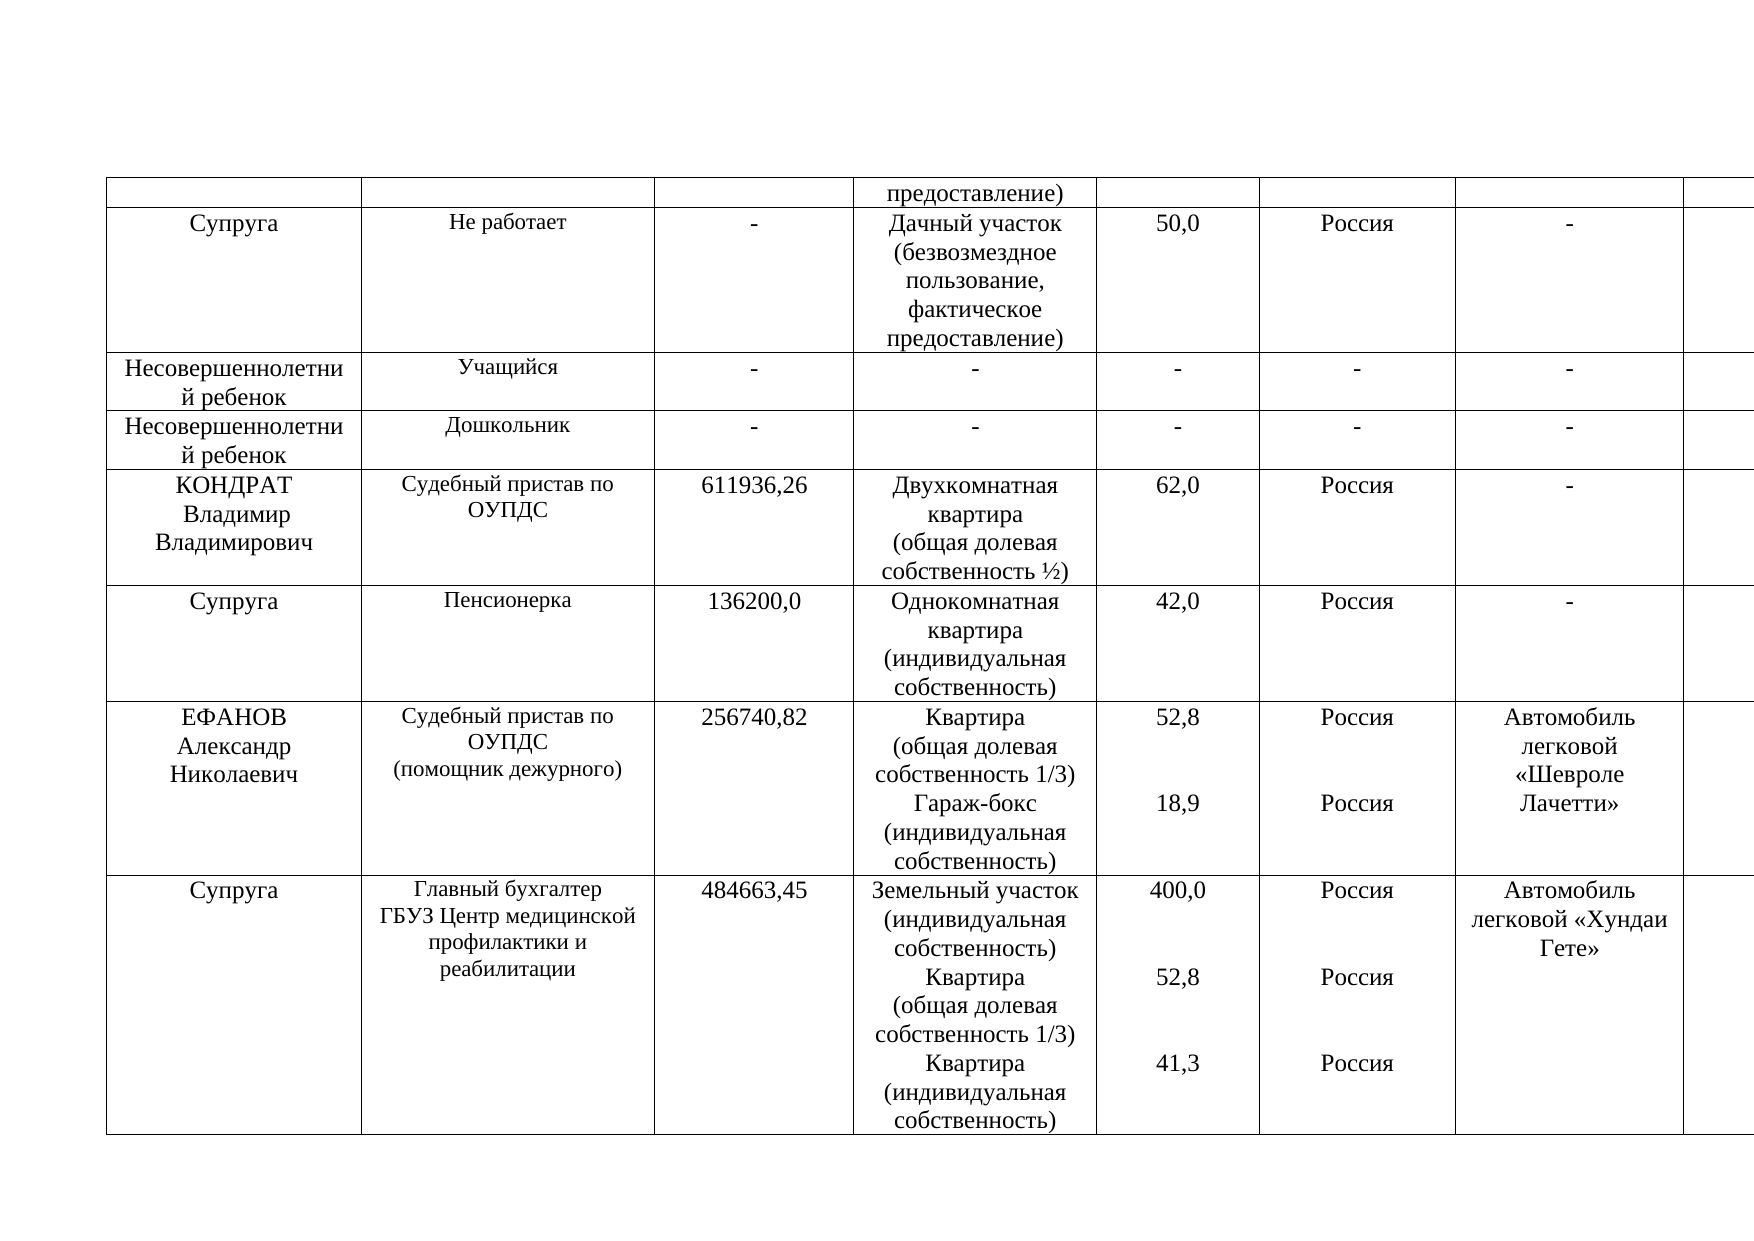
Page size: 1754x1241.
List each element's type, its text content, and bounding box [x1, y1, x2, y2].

table_cell Дачный участок (безвозмездное пользование, фактическое предоставление) [854, 208, 1096, 352]
table_cell 52,8 18,9 [1097, 702, 1259, 874]
table_cell [655, 178, 853, 207]
table_cell 136200,0 [655, 586, 853, 701]
table_cell - [655, 208, 853, 352]
table_cell Главный бухгалтер ГБУЗ Центр медицинской профилактики и реабилитации [362, 876, 654, 1134]
table_cell [1684, 178, 1754, 207]
table_cell Россия [1260, 470, 1455, 585]
table_cell Учащийся [362, 353, 654, 410]
table_cell [1684, 353, 1754, 410]
table_cell КОНДРАТ Владимир Владимирович [107, 470, 361, 585]
table_cell - [1456, 353, 1683, 410]
table_cell [1684, 702, 1754, 874]
table_cell Супруга [107, 208, 361, 352]
table_cell Земельный участок (индивидуальная собственность) Квартира (общая долевая собственность 1/3) Квартира (индивидуальная собственность) [854, 876, 1096, 1134]
table_cell Автомобиль легковой «Хундаи Гете» [1456, 876, 1683, 1134]
table_cell Россия Россия [1260, 702, 1455, 874]
table_cell - [1456, 208, 1683, 352]
table_cell 42,0 [1097, 586, 1259, 701]
table_cell Автомобиль легковой «Шевроле Лачетти» [1456, 702, 1683, 874]
table_cell 62,0 [1097, 470, 1259, 585]
table_cell [1097, 178, 1259, 207]
table_cell [1684, 470, 1754, 585]
table_cell - [1456, 470, 1683, 585]
table_cell 256740,82 [655, 702, 853, 874]
table_cell Двухкомнатная квартира (общая долевая собственность ½) [854, 470, 1096, 585]
table_cell Однокомнатная квартира (индивидуальная собственность) [854, 586, 1096, 701]
table_cell - [655, 411, 853, 469]
table_cell Не работает [362, 208, 654, 352]
table_cell ЕФАНОВ Александр Николаевич [107, 702, 361, 874]
table_cell [1260, 178, 1455, 207]
table_cell [1684, 208, 1754, 352]
table_cell 611936,26 [655, 470, 853, 585]
table_cell Дошкольник [362, 411, 654, 469]
table_cell Супруга [107, 586, 361, 701]
table_cell Россия [1260, 586, 1455, 701]
table_cell - [854, 411, 1096, 469]
table_cell Россия [1260, 208, 1455, 352]
table_cell 400,0 52,8 41,3 [1097, 876, 1259, 1134]
table_cell 50,0 [1097, 208, 1259, 352]
table_cell Судебный пристав по ОУПДС (помощник дежурного) [362, 702, 654, 874]
table_cell [1684, 411, 1754, 469]
table_cell [362, 178, 654, 207]
table_cell - [1097, 411, 1259, 469]
table_cell 484663,45 [655, 876, 853, 1134]
table_cell - [1260, 353, 1455, 410]
table_cell [1684, 876, 1754, 1134]
table_cell Несовершеннолетний ребенок [107, 411, 361, 469]
table_cell - [655, 353, 853, 410]
table_cell - [1260, 411, 1455, 469]
table_cell - [1456, 411, 1683, 469]
table_cell - [1097, 353, 1259, 410]
table_cell Несовершеннолетний ребенок [107, 353, 361, 410]
table_cell предоставление) [854, 178, 1096, 207]
table_cell [107, 178, 361, 207]
table_cell Квартира (общая долевая собственность 1/3) Гараж-бокс (индивидуальная собственность) [854, 702, 1096, 874]
table_cell - [1456, 178, 1683, 207]
table_cell - [1456, 586, 1683, 701]
table_cell Россия Россия Россия [1260, 876, 1455, 1134]
table_cell Супруга [107, 876, 361, 1134]
table_cell Пенсионерка [362, 586, 654, 701]
table_cell - [854, 353, 1096, 410]
table_cell Судебный пристав по ОУПДС [362, 470, 654, 585]
table_cell [1684, 586, 1754, 701]
